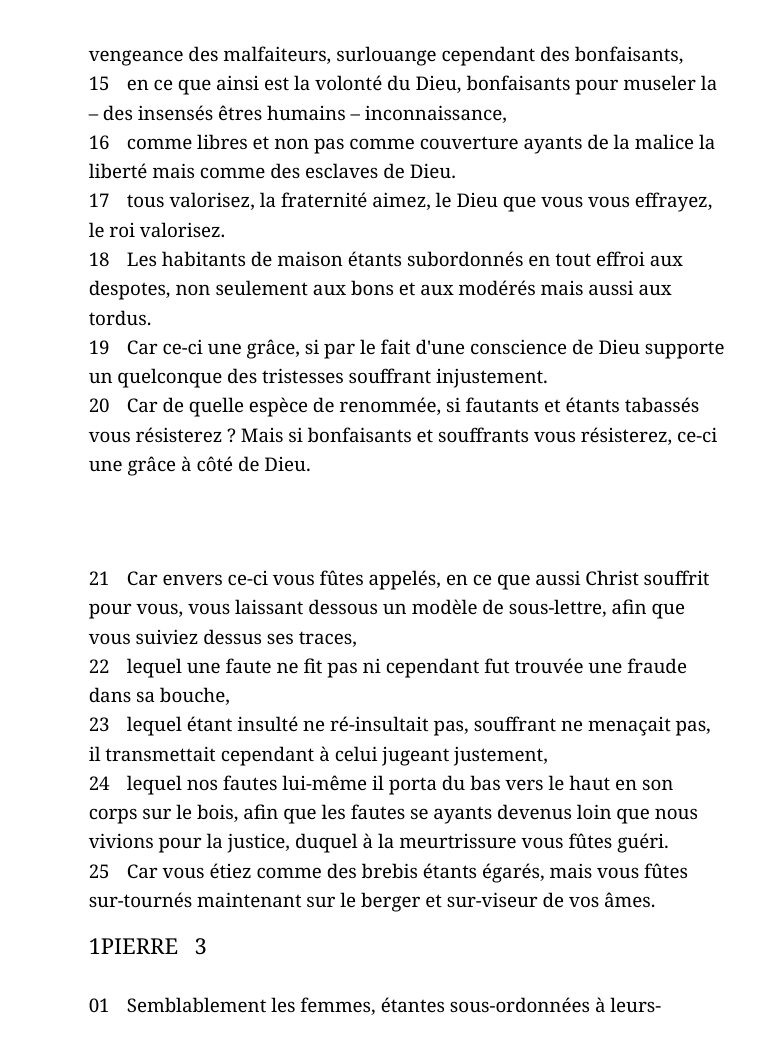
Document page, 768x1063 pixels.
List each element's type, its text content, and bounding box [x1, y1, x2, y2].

text 1PIERRE 3 [88, 931, 726, 961]
text 21 Car envers ce-ci vous fûtes appelés, en ce que aussi Christ souffrit pour vous, vous laissant dessous un modèle de sous-lettre, afin que vous suiviez dessus ses traces, 22 lequel une faute ne fit pas ni cependant fut trouvée une fraude dans sa bouche, 23 lequel étant insulté ne ré-insultait pas, souffrant ne menaçait pas, il transmettait cependant à celui jugeant justement, 24 lequel nos fautes lui-même il porta du bas vers le haut en son corps sur le bois, afin que les fautes se ayants devenus loin que nous vivions pour la justice, duquel à la meurtrissure vous fûtes guéri. 25 Car vous étiez comme des brebis étants égarés, mais vous fûtes sur-tournés maintenant sur le berger et sur-viseur de vos âmes. [88, 565, 726, 913]
text 01 Semblablement les femmes, étantes sous-ordonnées à leurs- [88, 965, 726, 1018]
text vengeance des malfaiteurs, surlouange cependant des bonfaisants, 15 en ce que ainsi est la volonté du Dieu, bonfaisants pour museler la – des insensés êtres humains – inconnaissance, 16 comme libres et non pas comme couverture ayants de la malice la liberté mais comme des esclaves de Dieu. 17 tous valorisez, la fraternité aimez, le Dieu que vous vous effrayez, le roi valorisez. 18 Les habitants de maison étants subordonnés en tout effroi aux despotes, non seulement aux bons et aux modérés mais aussi aux tordus. 19 Car ce-ci une grâce, si par le fait d'une conscience de Dieu supporte un quelconque des tristesses souffrant injustement. 20 Car de quelle espèce de renommée, si fautants et étants tabassés vous résisterez ? Mais si bonfaisants et souffrants vous résisterez, ce-ci une grâce à côté de Dieu. [88, 41, 726, 503]
